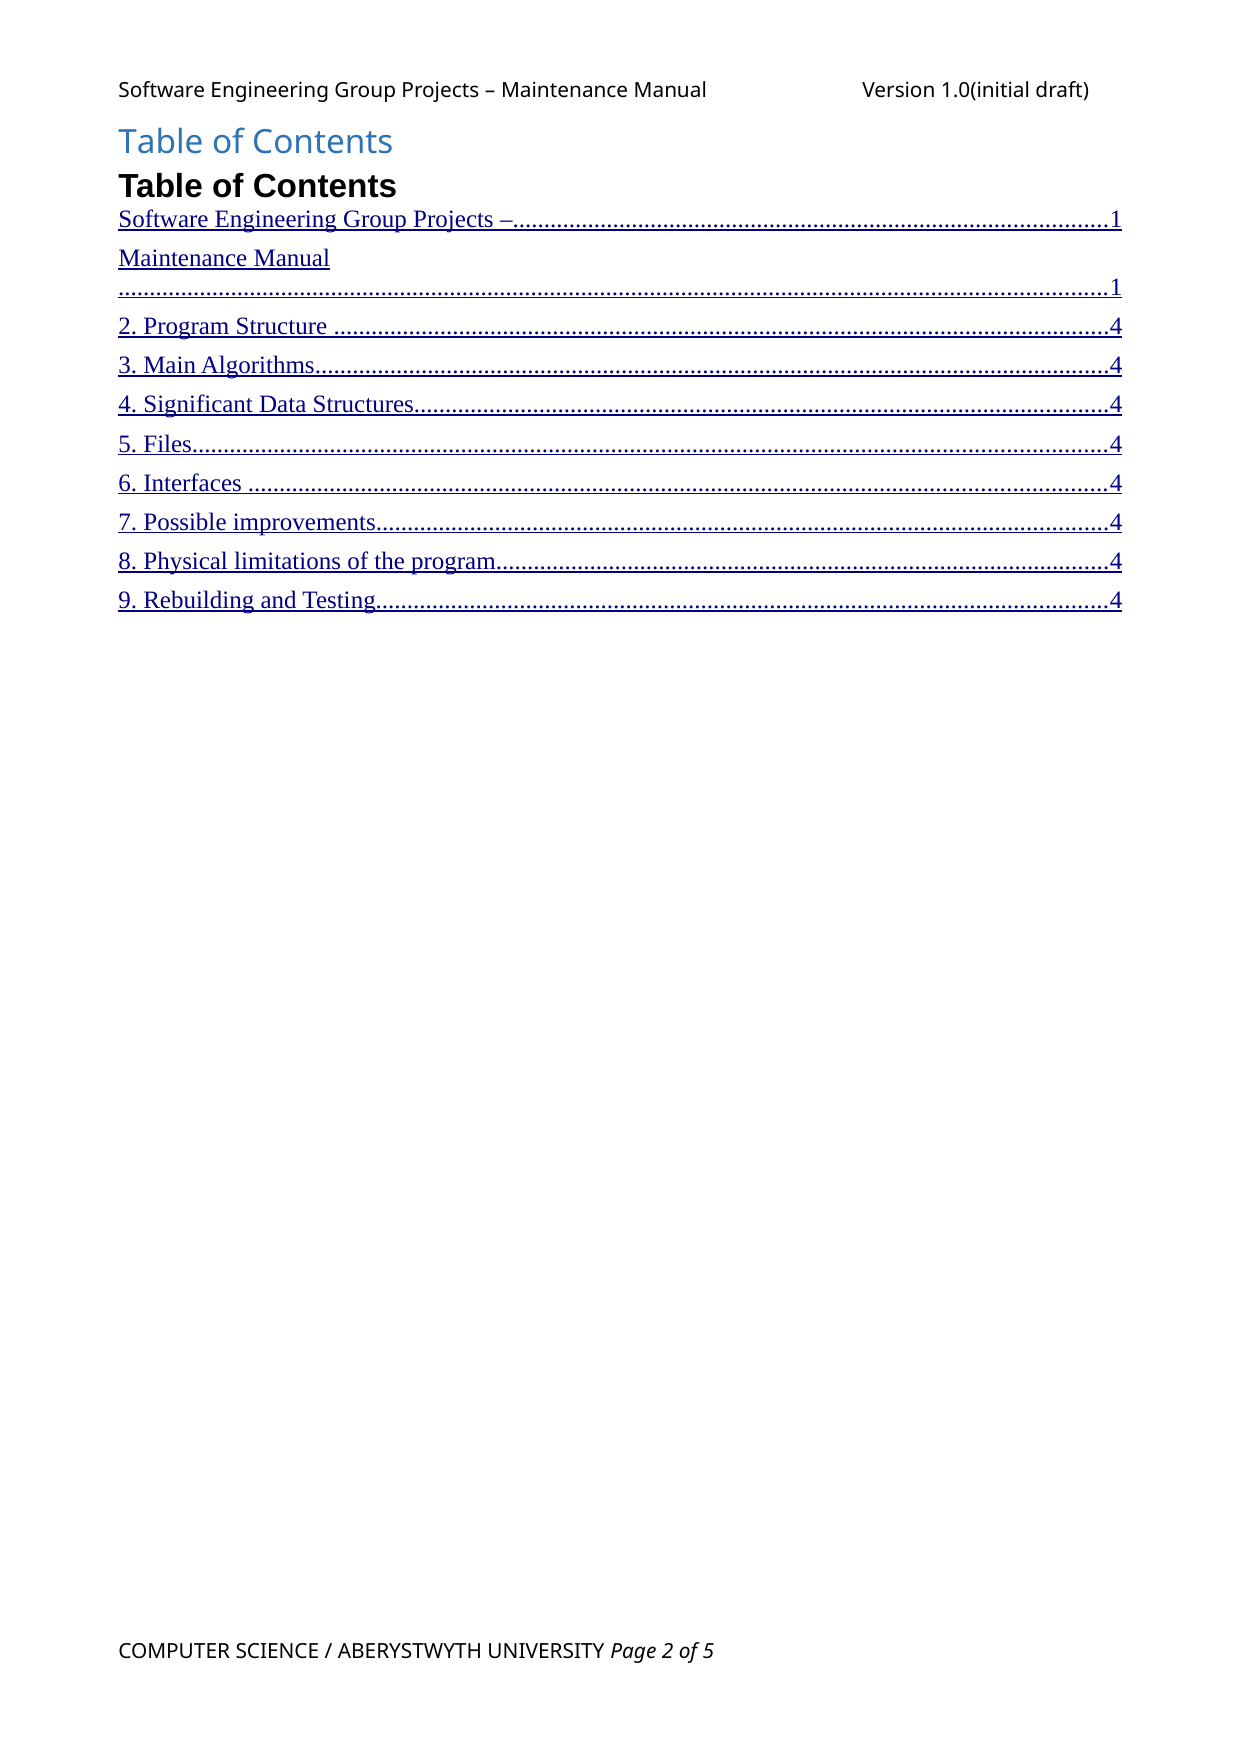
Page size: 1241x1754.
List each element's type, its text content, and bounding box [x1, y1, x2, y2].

text 7. Possible improvements 4 [118, 507, 1122, 532]
text Software Engineering Group Projects – 1 [118, 204, 1122, 229]
text 6. Interfaces 4 [118, 468, 1122, 493]
text Maintenance Manual 1 [118, 243, 1122, 297]
subtitle Table of Contents [118, 166, 1122, 204]
subtitle Table of Contents [118, 118, 1122, 163]
text 2. Program Structure 4 [118, 311, 1122, 336]
text 3. Main Algorithms 4 [118, 350, 1122, 375]
text 8. Physical limitations of the program 4 [118, 546, 1122, 571]
text 9. Rebuilding and Testing 4 [118, 585, 1122, 610]
text 4. Significant Data Structures 4 [118, 389, 1122, 414]
text 5. Files 4 [118, 429, 1122, 454]
